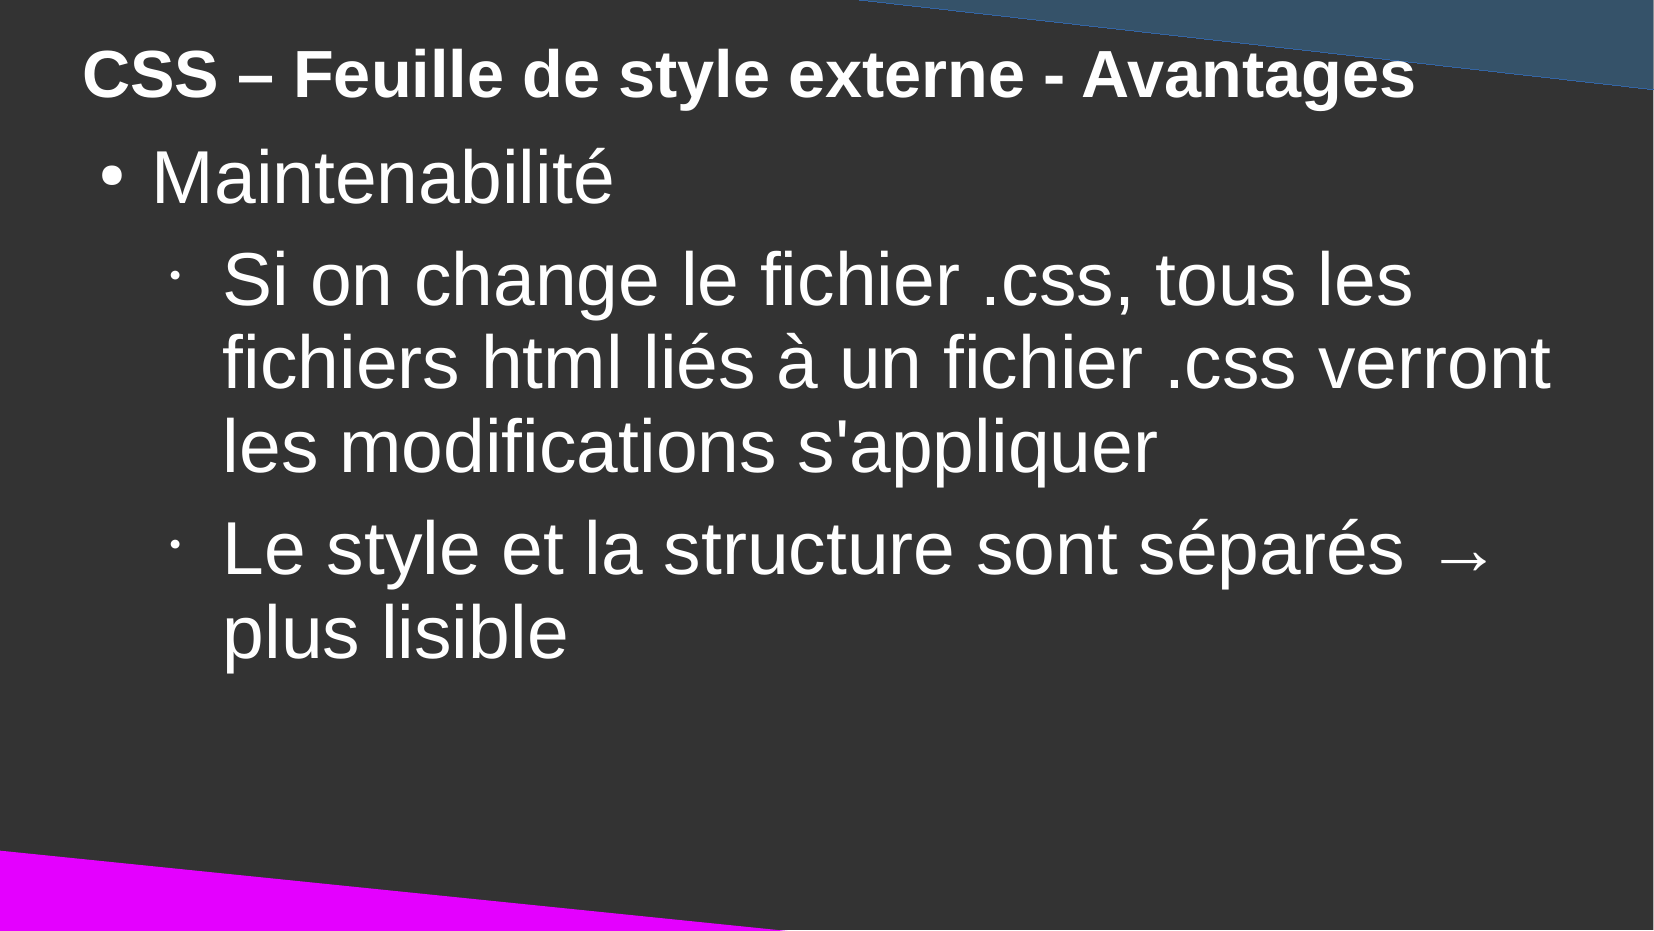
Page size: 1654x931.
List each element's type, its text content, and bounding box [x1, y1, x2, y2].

text_box [0, 850, 788, 931]
list Maintenabilité Si on change le fichier .css, tous les fichiers html liés à un fichier .css verront les modifications s'appliquer Le style et la structure sont séparés → plus lisible [80, 135, 1605, 777]
text_box [859, 0, 1654, 90]
title CSS – Feuille de style externe - Avantages [82, 37, 1571, 122]
